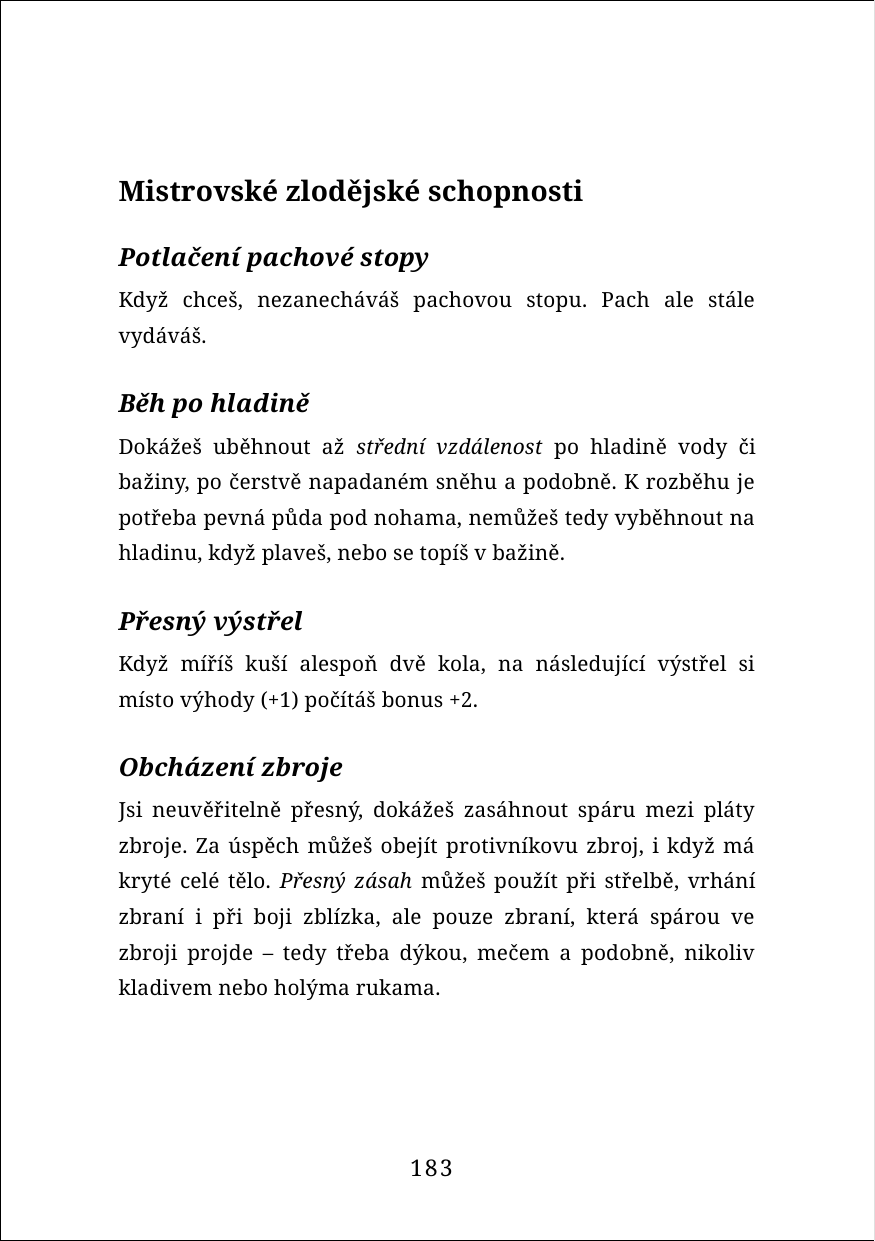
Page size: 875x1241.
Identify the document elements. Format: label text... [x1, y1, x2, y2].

text Když míříš kuší alespoň dvě kola, na následující výstřel si místo výhody (+1) počítáš bonus +2. [118, 649, 756, 713]
subtitle Přesný výstřel [118, 603, 756, 637]
subtitle Potlačení pachové stopy [118, 239, 756, 274]
subtitle Mistrovské zlodějské schopnosti [118, 172, 756, 210]
text Dokážeš uběhnout až střední vzdálenost po hladině vody či bažiny, po čerstvě napadaném sněhu a podobně. K rozběhu je potřeba pevná půda pod nohama, nemůžeš tedy vyběhnout na hladinu, když plaveš, nebo se topíš v bažině. [118, 432, 756, 567]
text Když chceš, nezanecháváš pachovou stopu. Pach ale stále vydáváš. [118, 285, 756, 349]
text Jsi neuvěřitelně přesný, dokážeš zasáhnout spáru mezi pláty zbroje. Za úspěch můžeš obejít protivníkovu zbroj, i když má kryté celé tělo. Přesný zásah můžeš použít při střelbě, vrhání zbraní i při boji zblízka, ale pouze zbraní, která spárou ve zbroji projde – tedy třeba dýkou, mečem a podobně, nikoliv kladivem nebo holýma rukama. [118, 796, 756, 1002]
subtitle Obcházení zbroje [118, 750, 756, 784]
subtitle Běh po hladině [118, 386, 756, 420]
